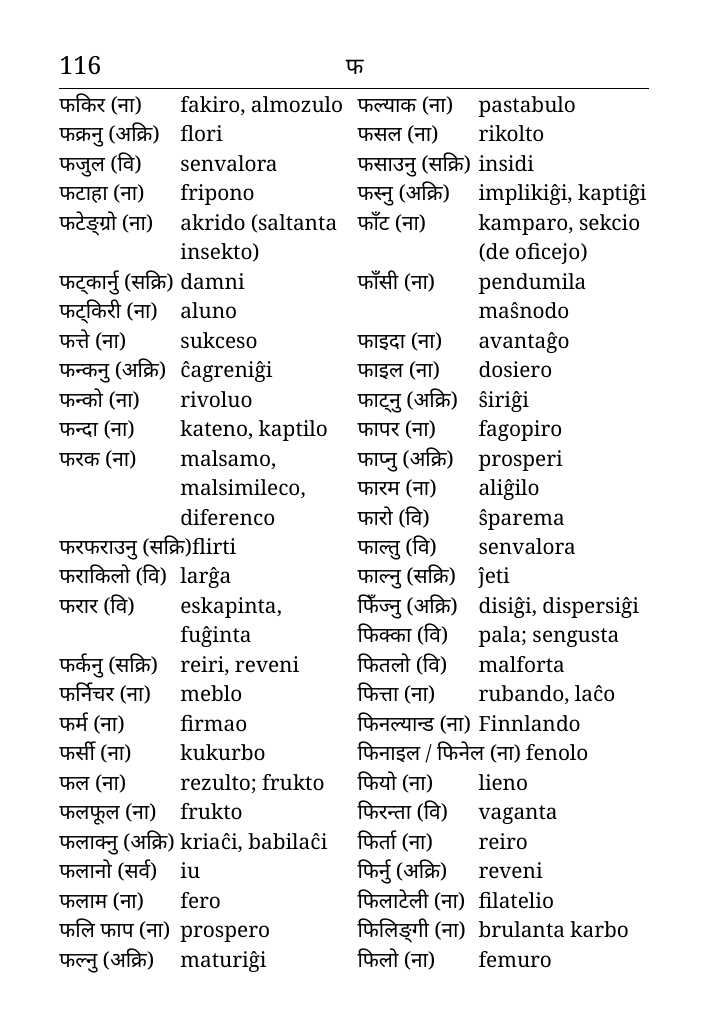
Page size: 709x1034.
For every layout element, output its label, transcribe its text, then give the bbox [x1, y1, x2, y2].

text फसाउनु (सक्रि) insidi [357, 148, 649, 177]
text फटाहा (ना) fripono [59, 177, 351, 207]
text फलानो (सर्व) iu [59, 855, 351, 884]
text फट्किरी (ना) aluno [59, 295, 351, 324]
text फापर (ना) fagopiro [357, 413, 649, 442]
text फाँट (ना) kamparo, sekcio (de oficejo) [357, 207, 649, 266]
text फिरन्ता (वि) vaganta [357, 796, 649, 826]
text फट्कार्नु (सक्रि) damni [59, 266, 351, 295]
text फन्दा (ना) kateno, kaptilo [59, 413, 351, 442]
text फलि फाप (ना) prospero [59, 914, 351, 943]
text फरक (ना) malsamo, malsimileco, diferenco [59, 442, 351, 531]
text फाट्नु (अक्रि) ŝiriĝi [357, 383, 649, 413]
text फितलो (वि) malforta [357, 649, 649, 678]
text फाल्नु (सक्रि) ĵeti [357, 560, 649, 590]
text फियो (ना) lieno [357, 767, 649, 796]
text फत्ते (ना) sukceso [59, 324, 351, 354]
text फिर्ता (ना) reiro [357, 826, 649, 855]
text फारम (ना) aliĝilo [357, 472, 649, 501]
text फाप्नु (अक्रि) prosperi [357, 442, 649, 472]
text फाँसी (ना) pendumila maŝnodo [357, 266, 649, 324]
text फिँज्नु (अक्रि) disiĝi, dispersiĝi [357, 590, 649, 619]
text फरफराउनु (सक्रि) flirti [59, 531, 351, 560]
text फल्नु (अक्रि) maturiĝi [59, 943, 351, 973]
text फारो (वि) ŝparema [357, 501, 649, 531]
text फल्याक (ना) pastabulo [357, 89, 649, 118]
text फलाक्नु (अक्रि) kriaĉi, babilaĉi [59, 826, 351, 855]
text फन्कनु (अक्रि) ĉagreniĝi [59, 354, 351, 383]
text फक्रनु (अक्रि) flori [59, 118, 351, 148]
text फन्को (ना) rivoluo [59, 383, 351, 413]
text फिलो (ना) femuro [357, 943, 649, 973]
text फस्नु (अक्रि) implikiĝi, kaptiĝi [357, 177, 649, 207]
text फरार (वि) eskapinta, fuĝinta [59, 590, 351, 649]
text फर्निचर (ना) meblo [59, 678, 351, 708]
text फलफूल (ना) frukto [59, 796, 351, 826]
text फिर्नु (अक्रि) reveni [357, 855, 649, 884]
text फलाम (ना) fero [59, 884, 351, 914]
text फाइल (ना) dosiero [357, 354, 649, 383]
text फिनल्यान्ड (ना) Finnlando [357, 708, 649, 737]
text फिलिङ्गी (ना) brulanta karbo [357, 914, 649, 943]
text फल (ना) rezulto; frukto [59, 767, 351, 796]
text फर्कनु (सक्रि) reiri, reveni [59, 649, 351, 678]
text फित्ता (ना) rubando, laĉo [357, 678, 649, 708]
text फसल (ना) rikolto [357, 118, 649, 148]
text फजुल (वि) senvalora [59, 148, 351, 177]
text फाल्तु (वि) senvalora [357, 531, 649, 560]
text फर्सी (ना) kukurbo [59, 737, 351, 767]
text फराकिलो (वि) larĝa [59, 560, 351, 590]
text फिनाइल / फिनेल (ना) fenolo [357, 737, 649, 767]
text फिलाटेली (ना) filatelio [357, 884, 649, 914]
text फटेङ्ग्रो (ना) akrido (saltanta insekto) [59, 207, 351, 266]
text फाइदा (ना) avantaĝo [357, 324, 649, 354]
text फिक्का (वि) pala; sengusta [357, 619, 649, 649]
text फकिर (ना) fakiro, almozulo [59, 89, 351, 118]
text फर्म (ना) firmao [59, 708, 351, 737]
